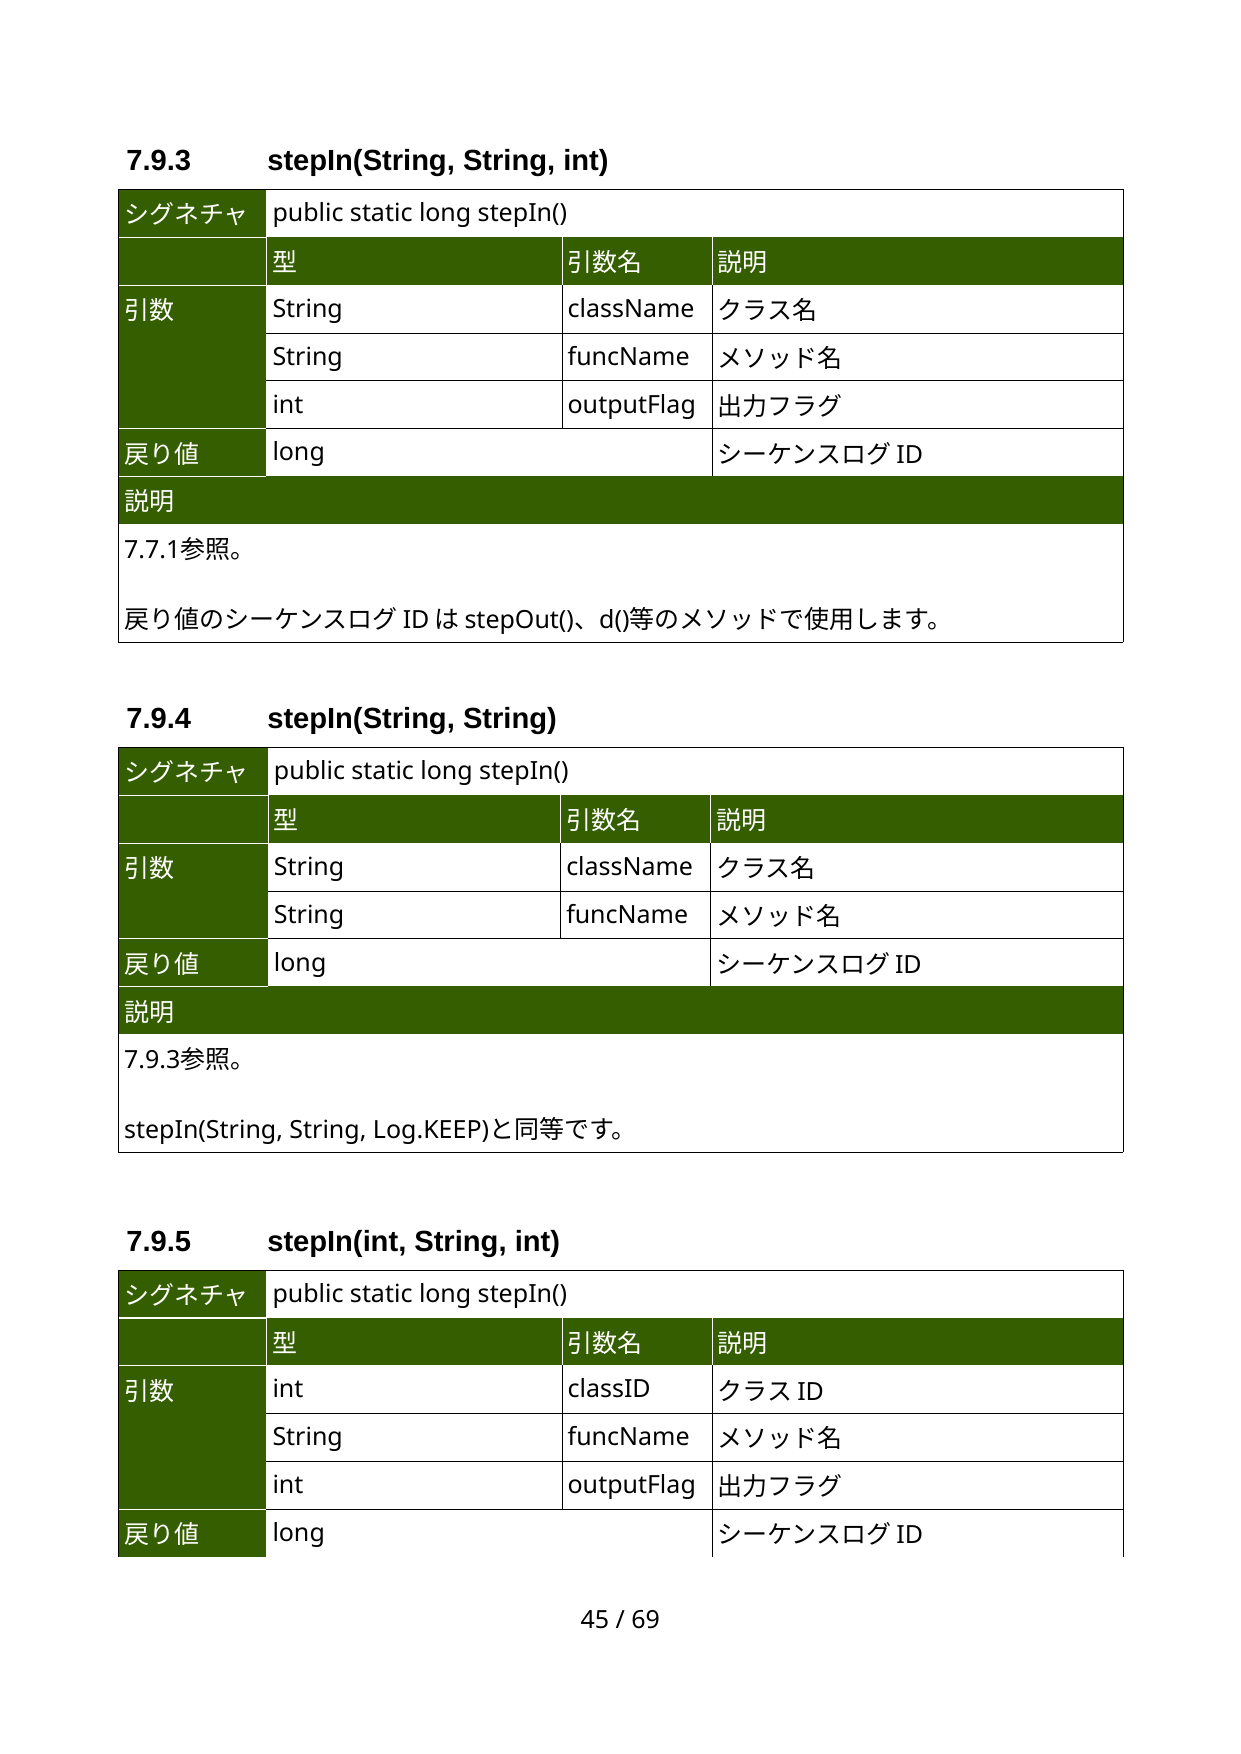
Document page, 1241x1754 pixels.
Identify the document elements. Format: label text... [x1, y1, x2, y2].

table_cell 説明 [713, 1318, 1123, 1365]
table_cell funcName [563, 334, 712, 380]
table_cell 戻り値 [119, 939, 268, 986]
table_cell outputFlag [563, 381, 712, 428]
table_cell メソッド名 [711, 892, 1123, 938]
table_header シグネチャ [119, 1271, 266, 1317]
table_cell 7.9.3参照。 stepIn(String, String, Log.KEEP)と同等です。 [119, 1034, 1123, 1152]
table_cell classID [563, 1365, 712, 1413]
table_cell クラス名 [713, 285, 1123, 333]
table_cell String [268, 892, 560, 938]
table_cell [119, 381, 266, 428]
table_cell [119, 1319, 266, 1365]
table_cell 型 [269, 795, 560, 843]
table_cell [119, 1462, 266, 1509]
table_cell funcName [563, 1414, 712, 1461]
table_cell [119, 334, 266, 380]
table_cell [119, 796, 268, 843]
table_cell outputFlag [563, 1462, 712, 1509]
table_cell クラスID [713, 1365, 1123, 1413]
table_cell 引数 [119, 844, 268, 891]
table_cell 説明 [713, 237, 1123, 285]
table_cell 型 [267, 1318, 562, 1365]
table_header public static long stepIn() [268, 748, 1123, 795]
table_cell 出力フラグ [713, 381, 1123, 428]
table_cell String [268, 843, 560, 891]
table_cell long [266, 429, 712, 476]
table_cell 型 [267, 237, 562, 285]
table_cell シーケンスログID [711, 939, 1123, 986]
table_cell String [266, 285, 562, 333]
table_cell [119, 892, 268, 938]
table_header public static long stepIn() [266, 1271, 1123, 1317]
table_cell String [266, 1414, 562, 1461]
table_cell [119, 1414, 266, 1461]
table_cell className [563, 285, 712, 333]
table_cell className [561, 843, 710, 891]
table_cell funcName [561, 892, 710, 938]
table_cell long [266, 1510, 712, 1557]
table_header シグネチャ [119, 748, 268, 795]
table_cell メソッド名 [713, 1414, 1123, 1461]
table_cell 引数 [119, 286, 266, 333]
table_cell int [266, 381, 562, 428]
table_cell [119, 238, 266, 285]
table_cell 戻り値 [119, 429, 266, 476]
table_cell 出力フラグ [713, 1462, 1123, 1509]
table_cell String [266, 334, 562, 380]
table_cell 戻り値 [119, 1510, 266, 1557]
subtitle stepIn(String, String) [118, 701, 1122, 734]
table_cell int [266, 1365, 562, 1413]
table_cell 引数名 [561, 795, 710, 843]
table_cell 引数名 [563, 1318, 712, 1365]
table_cell シーケンスログID [713, 429, 1123, 476]
table_cell クラス名 [711, 843, 1123, 891]
subtitle stepIn(int, String, int) [118, 1224, 1122, 1257]
table_cell 説明 [119, 986, 1123, 1034]
table_cell 7.7.1参照。 戻り値のシーケンスログIDはstepOut()、d()等のメソッドで使用します。 [119, 524, 1123, 642]
table_cell 説明 [119, 476, 1123, 524]
table_cell long [268, 939, 710, 986]
table_cell シーケンスログID [713, 1510, 1123, 1557]
table_cell 説明 [711, 795, 1123, 843]
table_header public static long stepIn() [266, 190, 1123, 237]
table_header シグネチャ [119, 190, 266, 237]
table_cell int [266, 1462, 562, 1509]
table_cell 引数 [119, 1366, 266, 1413]
subtitle stepIn(String, String, int) [118, 143, 1122, 177]
table_cell 引数名 [563, 237, 712, 285]
table_cell メソッド名 [713, 334, 1123, 380]
